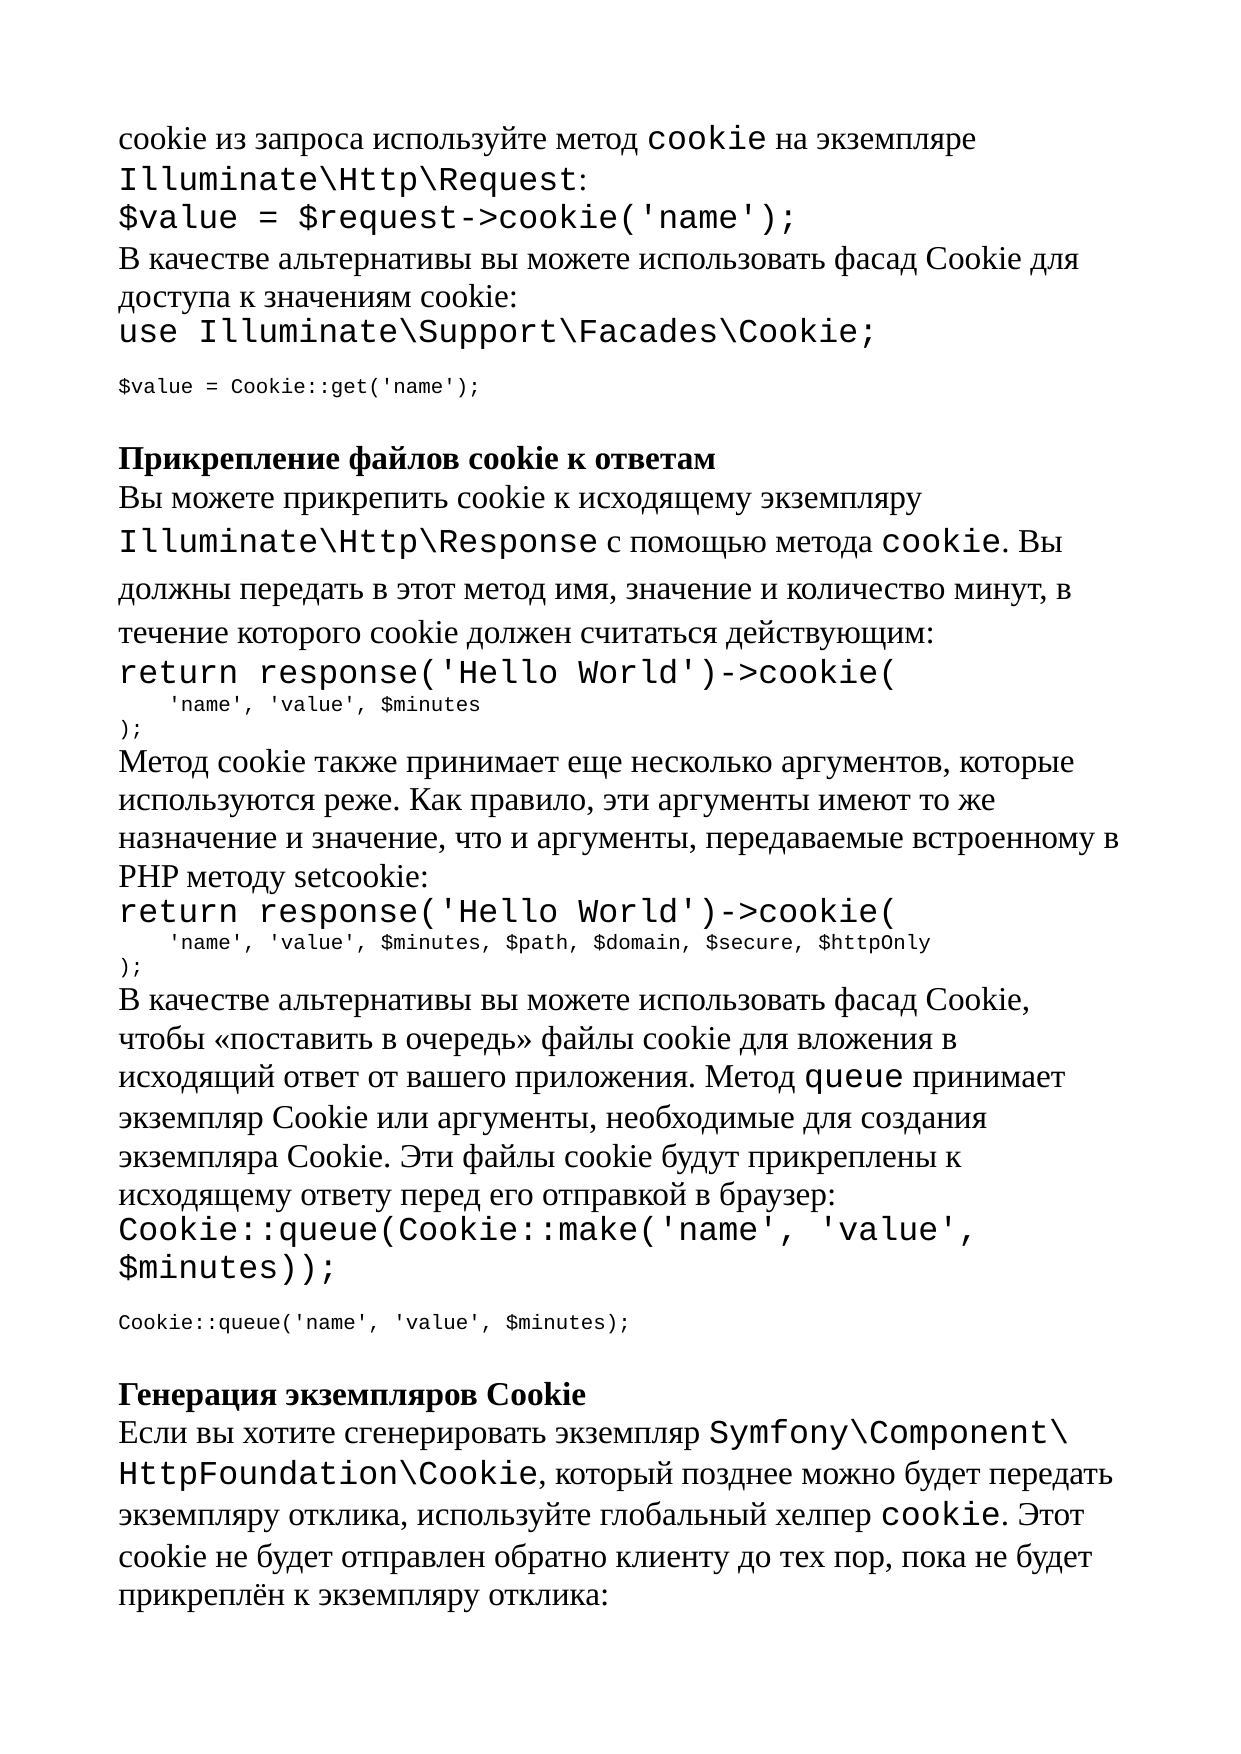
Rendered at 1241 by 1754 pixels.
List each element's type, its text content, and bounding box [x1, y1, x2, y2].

text 'name', 'value', $minutes, $path, $domain, $secure, $httpOnly [118, 932, 1122, 956]
text use Illuminate\Support\Facades\Cookie; [118, 315, 1122, 353]
text return response('Hello World')->cookie( [118, 894, 1122, 932]
text cookie из запроса используйте метод cookie на экземпляре Illuminate\Http\Request: [118, 118, 1122, 201]
subtitle Генерация экземпляров Cookie [118, 1374, 1122, 1412]
text Вы можете прикрепить cookie к исходящему экземпляру Illuminate\Http\Response с помощью метода cookie. Вы должны передать в этот метод имя, значение и количество минут, в течение которого cookie должен считаться действующим: [118, 477, 1122, 650]
text ); [118, 717, 1122, 741]
text Если вы хотите сгенерировать экземпляр Symfony\Component\HttpFoundation\Cookie, который позднее можно будет передать экземпляру отклика, используйте глобальный хелпер cookie. Этот cookie не будет отправлен обратно клиенту до тех пор, пока не будет прикреплён к экземпляру отклика: [118, 1412, 1122, 1612]
text Cookie::queue('name', 'value', $minutes); [118, 1312, 1122, 1335]
text Cookie::queue(Cookie::make('name', 'value', $minutes)); [118, 1212, 1122, 1288]
text $value = $request->cookie('name'); [118, 201, 1122, 238]
text ); [118, 956, 1122, 979]
text 'name', 'value', $minutes [118, 694, 1122, 717]
text return response('Hello World')->cookie( [118, 656, 1122, 694]
subtitle Прикрепление файлов cookie к ответам [118, 438, 1122, 477]
text В качестве альтернативы вы можете использовать фасад Cookie, чтобы «поставить в очередь» файлы cookie для вложения в исходящий ответ от вашего приложения. Метод queue принимает экземпляр Cookie или аргументы, необходимые для создания экземпляра Cookie. Эти файлы cookie будут прикреплены к исходящему ответу перед его отправкой в браузер: [118, 979, 1122, 1212]
text В качестве альтернативы вы можете использовать фасад Cookie для доступа к значениям cookie: [118, 238, 1122, 315]
text Метод cookie также принимает еще несколько аргументов, которые используются реже. Как правило, эти аргументы имеют то же назначение и значение, что и аргументы, передаваемые встроенному в PHP методу setcookie: [118, 741, 1122, 894]
text $value = Cookie::get('name'); [118, 377, 1122, 400]
